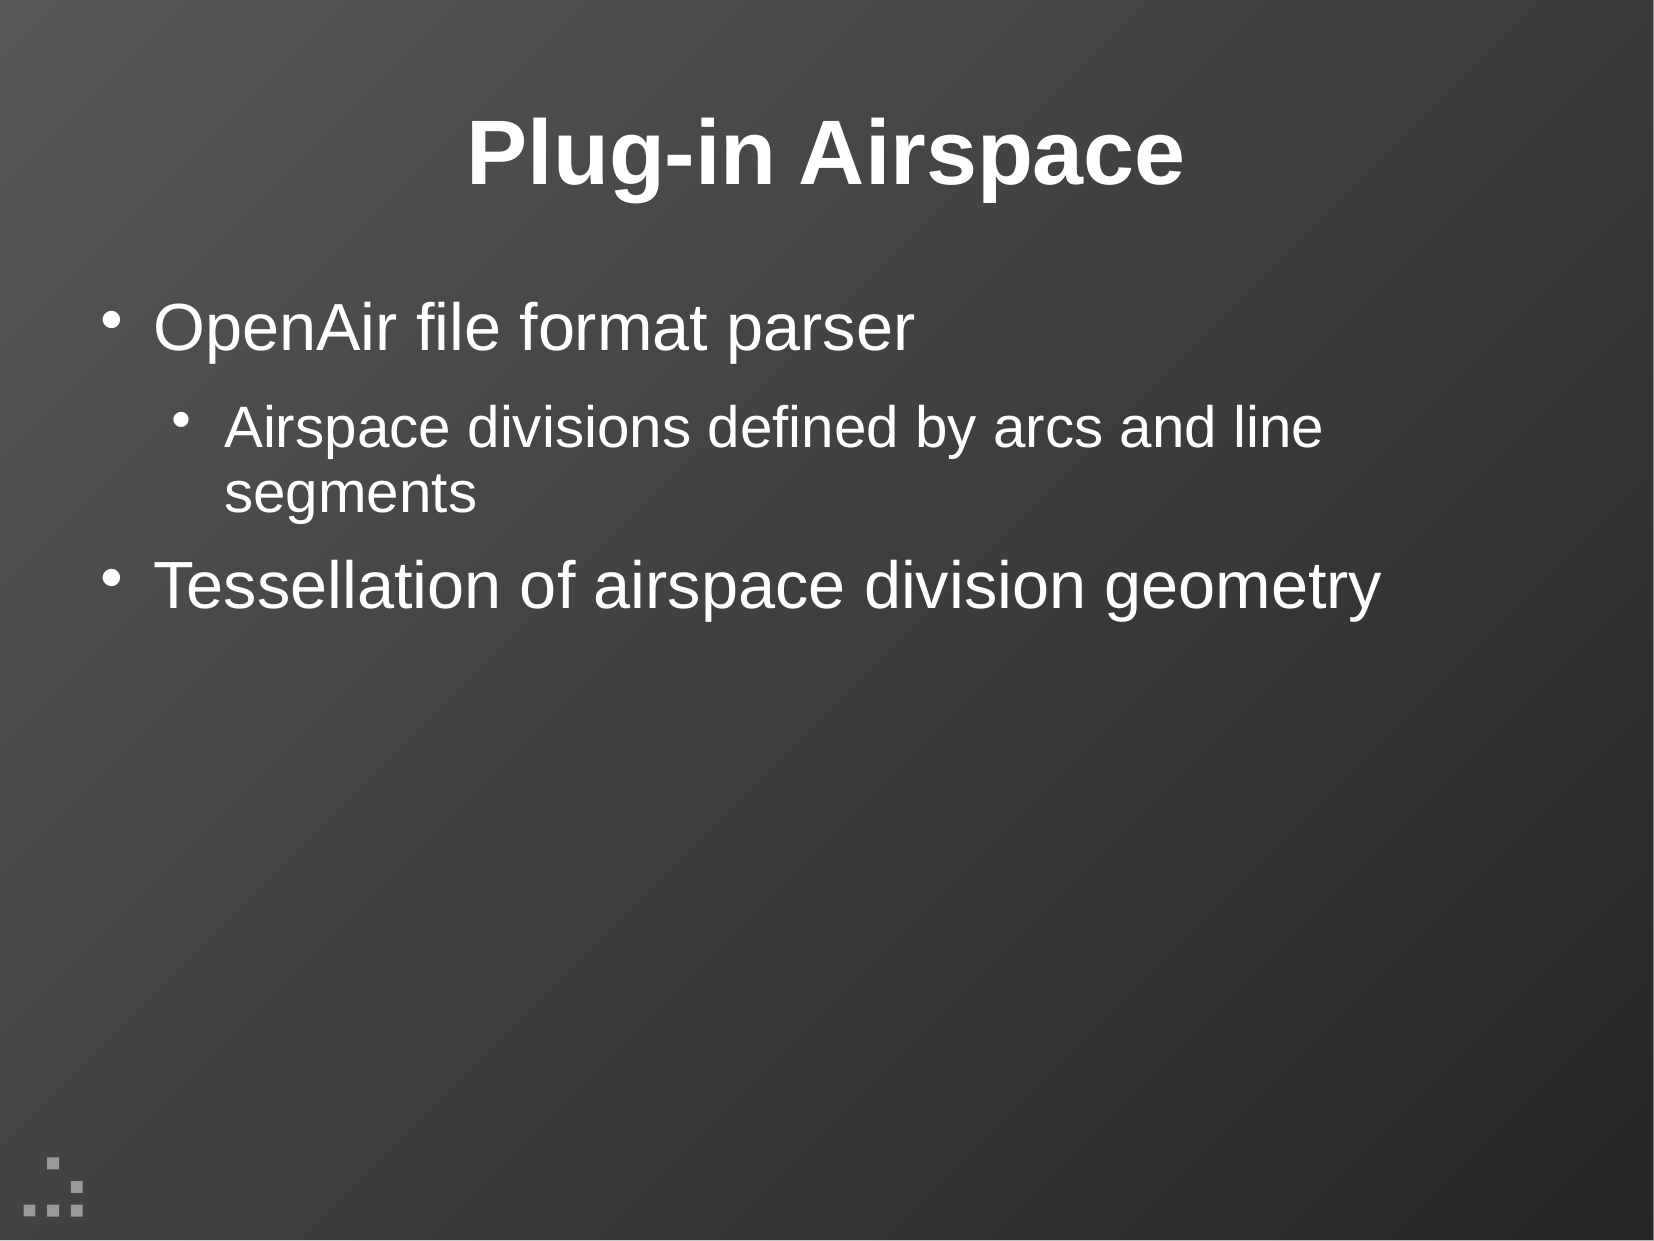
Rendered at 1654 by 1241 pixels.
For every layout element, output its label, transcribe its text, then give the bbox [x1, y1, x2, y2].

title Plug-in Airspace [82, 49, 1571, 257]
list OpenAir file format parser Airspace divisions defined by arcs and line segments Tessellation of airspace division geometry [82, 290, 1538, 1010]
